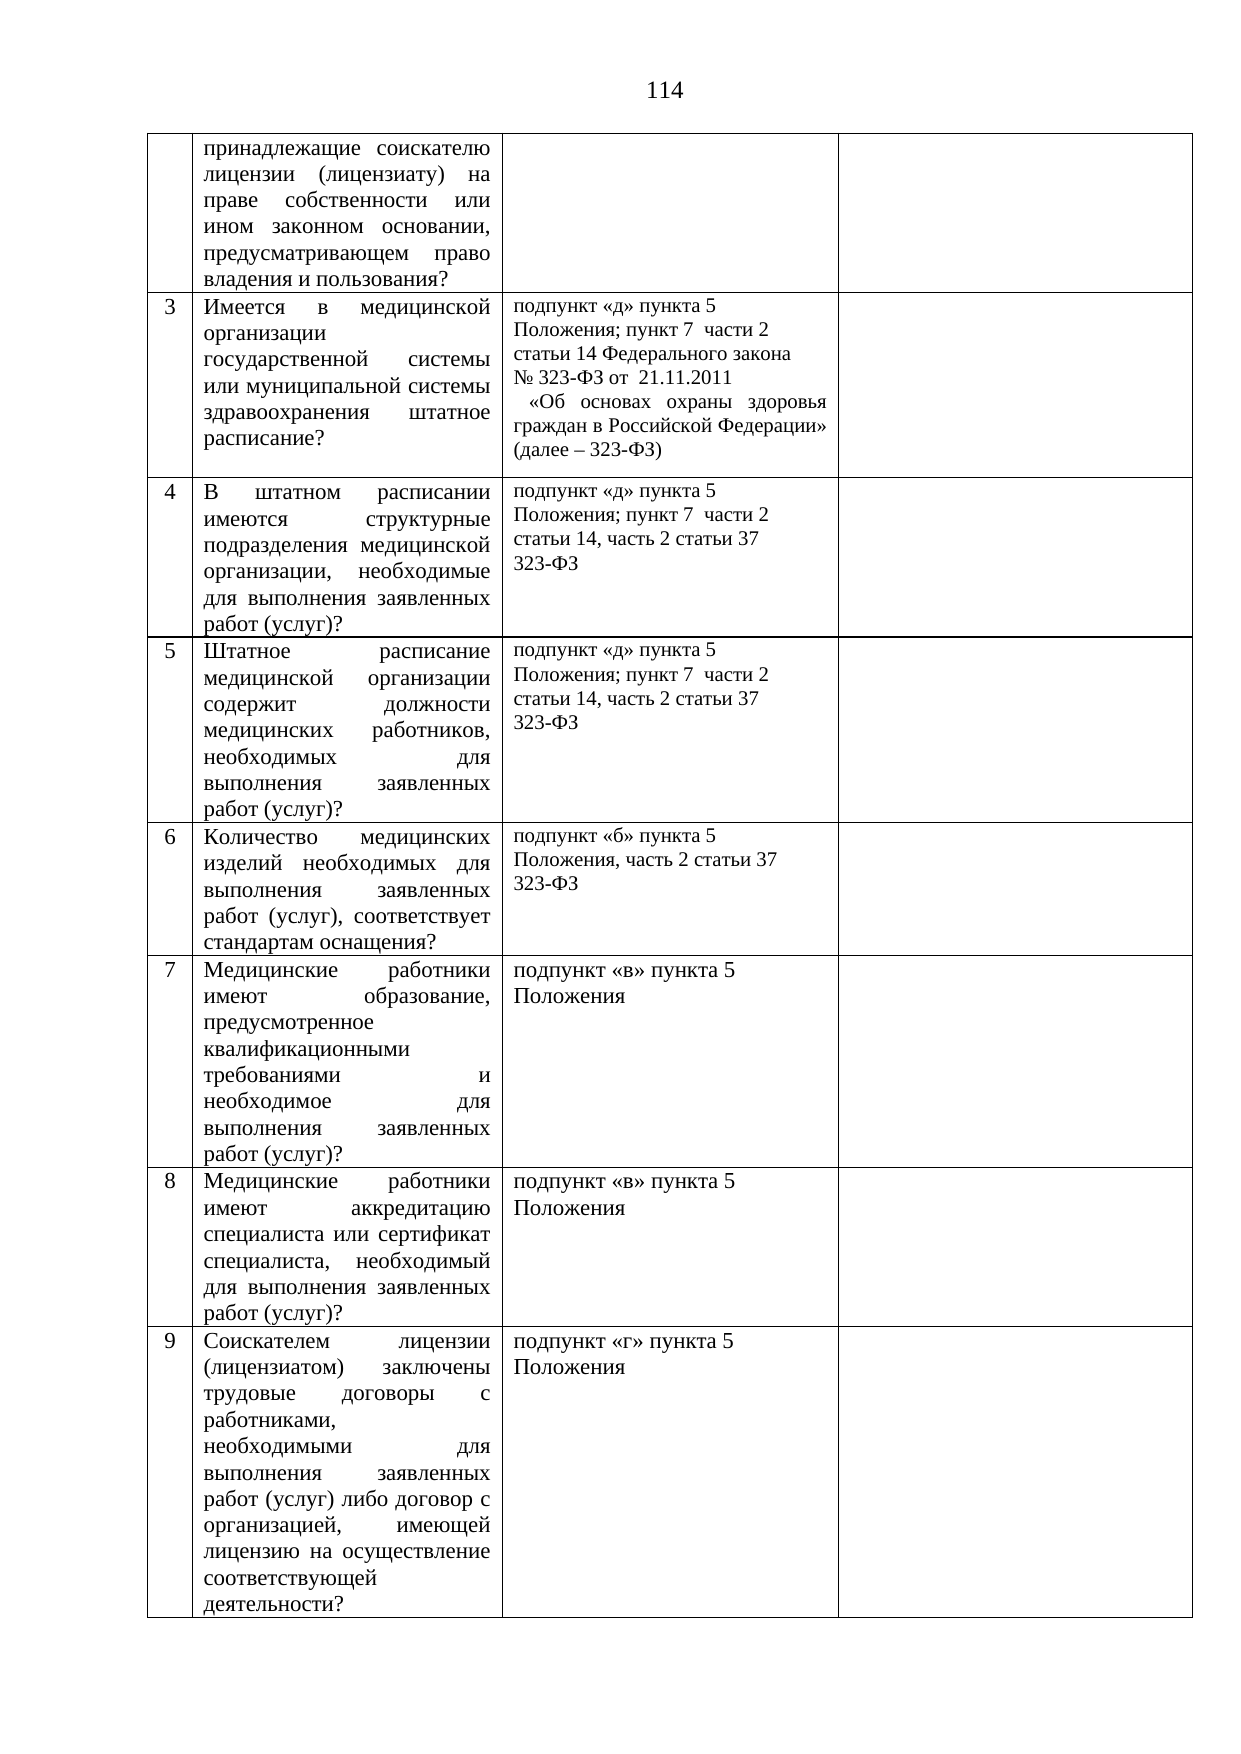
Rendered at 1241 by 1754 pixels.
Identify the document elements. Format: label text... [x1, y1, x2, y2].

table_cell подпункт «в» пункта 5 Положения [503, 1168, 838, 1326]
table_cell [839, 1168, 1192, 1326]
table_cell [839, 956, 1192, 1167]
table_cell подпункт «б» пункта 5 Положения, часть 2 статьи 37 323-ФЗ [503, 823, 838, 955]
table_cell 8 [148, 1168, 192, 1326]
table_cell Соискателем лицензии (лицензиатом) заключены трудовые договоры с работниками, необходимыми для выполнения заявленных работ (услуг) либо договор с организацией, имеющей лицензию на осуществление соответствующей деятельности? [193, 1327, 502, 1617]
table_cell [839, 134, 1192, 292]
table_cell [503, 134, 838, 292]
table_cell подпункт «д» пункта 5 Положения; пункт 7 части 2 статьи 14, часть 2 статьи 37 323-ФЗ [503, 478, 838, 636]
table_cell 9 [148, 1327, 192, 1617]
table_cell Штатное расписание медицинской организации содержит должности медицинских работников, необходимых для выполнения заявленных работ (услуг)? [193, 638, 502, 822]
table_cell подпункт «д» пункта 5 Положения; пункт 7 части 2 статьи 14 Федерального закона № 323-ФЗ от 21.11.2011 «Об основах охраны здоровья граждан в Российской Федерации» (далее – 323-ФЗ) [503, 293, 838, 477]
table_cell принадлежащие соискателю лицензии (лицензиату) на праве собственности или ином законном основании, предусматривающем право владения и пользования? [193, 134, 502, 292]
table_cell [148, 134, 192, 292]
table_cell [839, 823, 1192, 955]
table_cell [839, 1327, 1192, 1617]
table_cell В штатном расписании имеются структурные подразделения медицинской организации, необходимые для выполнения заявленных работ (услуг)? [193, 478, 502, 636]
table_cell Медицинские работники имеют образование, предусмотренное квалификационными требованиями и необходимое для выполнения заявленных работ (услуг)? [193, 956, 502, 1167]
table_cell 5 [148, 638, 192, 822]
table_cell 4 [148, 478, 192, 636]
table_cell подпункт «в» пункта 5 Положения [503, 956, 838, 1167]
table_cell Имеется в медицинской организации государственной системы или муниципальной системы здравоохранения штатное расписание? [193, 293, 502, 477]
table_cell Медицинские работники имеют аккредитацию специалиста или сертификат специалиста, необходимый для выполнения заявленных работ (услуг)? [193, 1168, 502, 1326]
table_cell [839, 293, 1192, 477]
table_cell подпункт «г» пункта 5 Положения [503, 1327, 838, 1617]
table_cell [839, 638, 1192, 822]
table_cell 3 [148, 293, 192, 477]
table_cell 6 [148, 823, 192, 955]
table_cell [839, 478, 1192, 636]
table_cell Количество медицинских изделий необходимых для выполнения заявленных работ (услуг), соответствует стандартам оснащения? [193, 823, 502, 955]
table_cell 7 [148, 956, 192, 1167]
table_cell подпункт «д» пункта 5 Положения; пункт 7 части 2 статьи 14, часть 2 статьи 37 323-ФЗ [503, 638, 838, 822]
